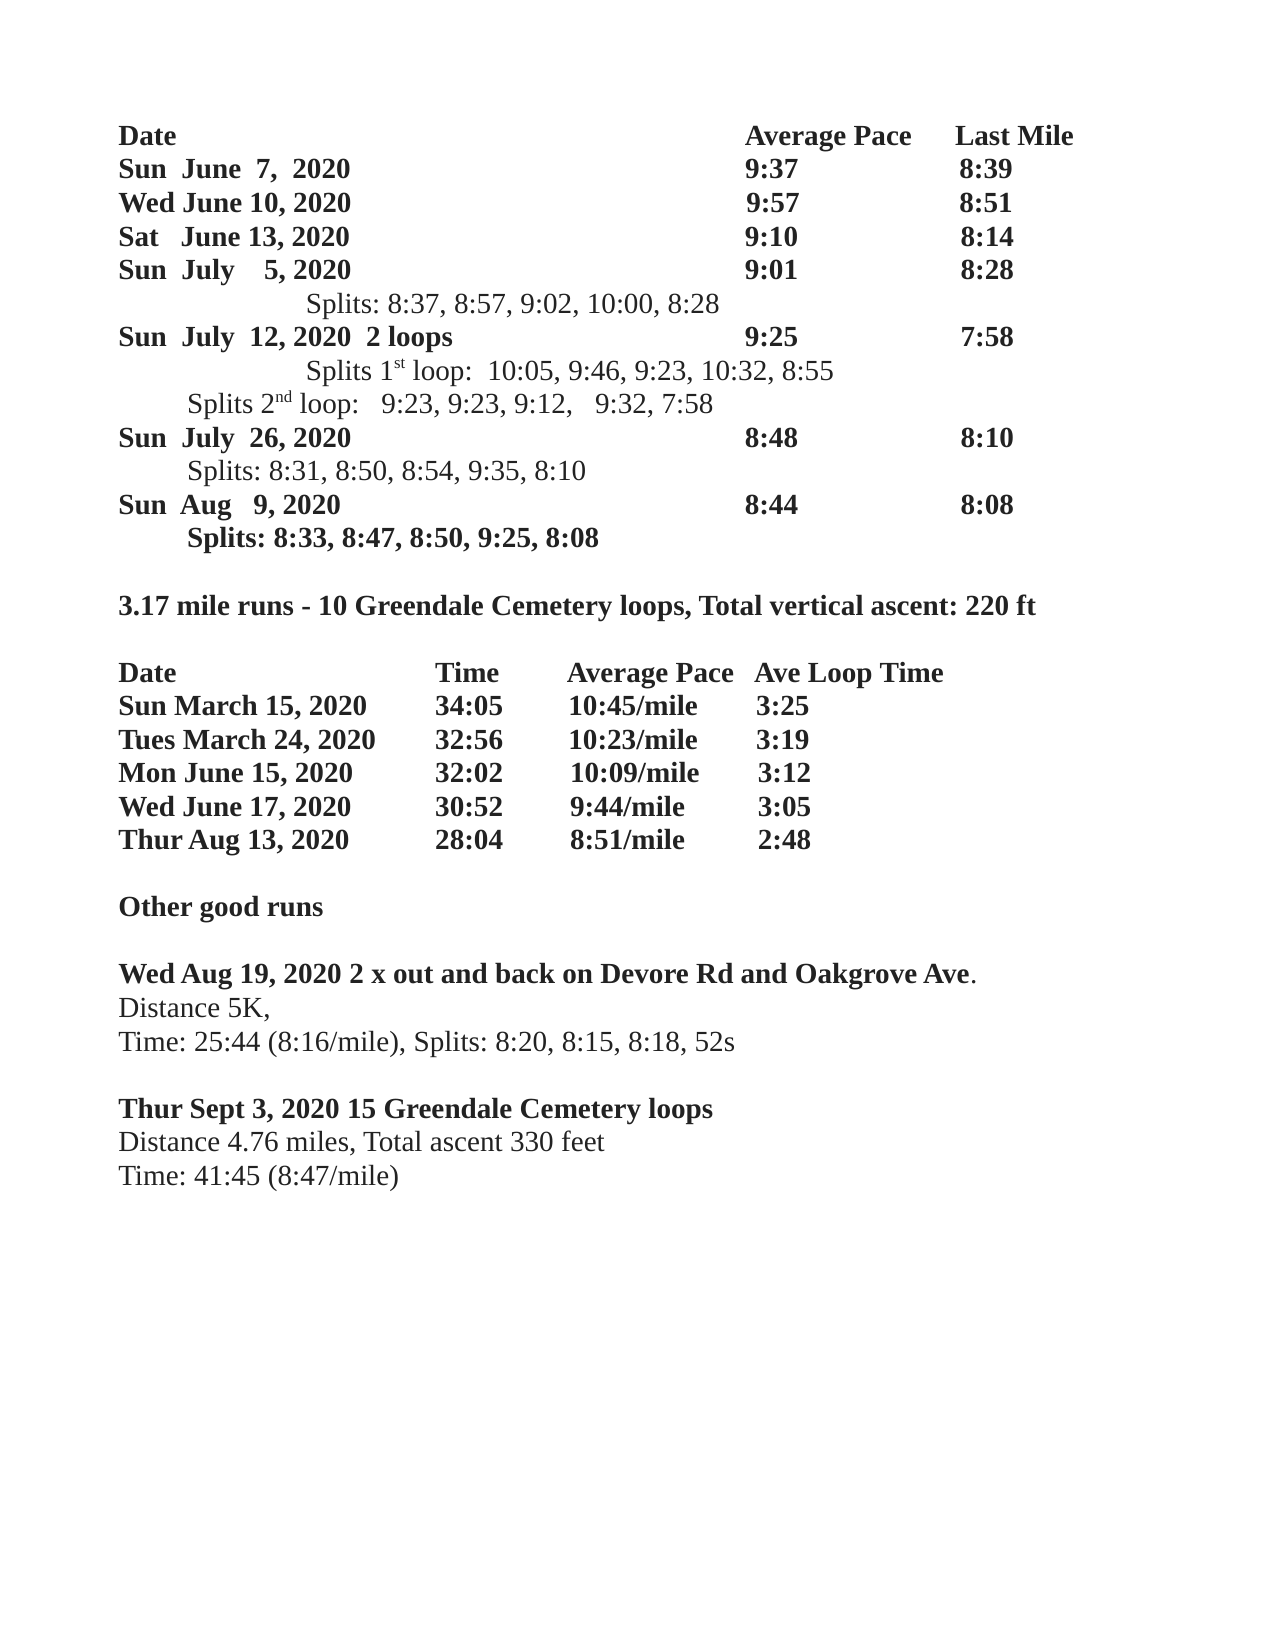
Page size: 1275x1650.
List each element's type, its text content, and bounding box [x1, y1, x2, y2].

text Sun March 15, 2020 34:05 10:45/mile 3:25 [118, 688, 1161, 722]
text Wed June 17, 2020 30:52 9:44/mile 3:05 [118, 789, 1161, 822]
text Wed June 10, 2020 9:57 8:51 [118, 185, 1161, 219]
text Other good runs [118, 889, 1161, 923]
text Sun June 7, 2020 9:37 8:39 [118, 152, 1161, 185]
text Splits 2nd loop: 9:23, 9:23, 9:12, 9:32, 7:58 [118, 386, 1161, 420]
text Sun Aug 9, 2020 8:44 8:08 Splits: 8:33, 8:47, 8:50, 9:25, 8:08 [118, 487, 1161, 554]
text Time: 41:45 (8:47/mile) [118, 1158, 1161, 1191]
text Mon June 15, 2020 32:02 10:09/mile 3:12 [118, 755, 1161, 789]
text Time: 25:44 (8:16/mile), Splits: 8:20, 8:15, 8:18, 52s [118, 1024, 1161, 1057]
text Distance 4.76 miles, Total ascent 330 feet [118, 1124, 1161, 1158]
text Tues March 24, 2020 32:56 10:23/mile 3:19 [118, 722, 1161, 755]
list 3.17 mile runs - 10 Greendale Cemetery loops, Total vertical ascent: 220 ft [118, 588, 1161, 621]
text Date Average Pace Last Mile [118, 118, 1161, 152]
text Date Time Average Pace Ave Loop Time [118, 655, 1161, 688]
text Distance 5K, [118, 990, 1161, 1024]
text Wed Aug 19, 2020 2 x out and back on Devore Rd and Oakgrove Ave. [118, 957, 1161, 990]
text Sat June 13, 2020 9:10 8:14 Sun July 5, 2020 9:01 8:28 Splits: 8:37, 8:57, 9:02, 10:00, 8:28 Sun July 12, 2020 2 loops 9:25 7:58 Splits 1st loop: 10:05, 9:46, 9:23, 10:32, 8:55 [118, 219, 1161, 386]
text Thur Sept 3, 2020 15 Greendale Cemetery loops [118, 1091, 1161, 1124]
text Sun July 26, 2020 8:48 8:10 Splits: 8:31, 8:50, 8:54, 9:35, 8:10 [118, 420, 1161, 487]
text Thur Aug 13, 2020 28:04 8:51/mile 2:48 [118, 822, 1161, 856]
